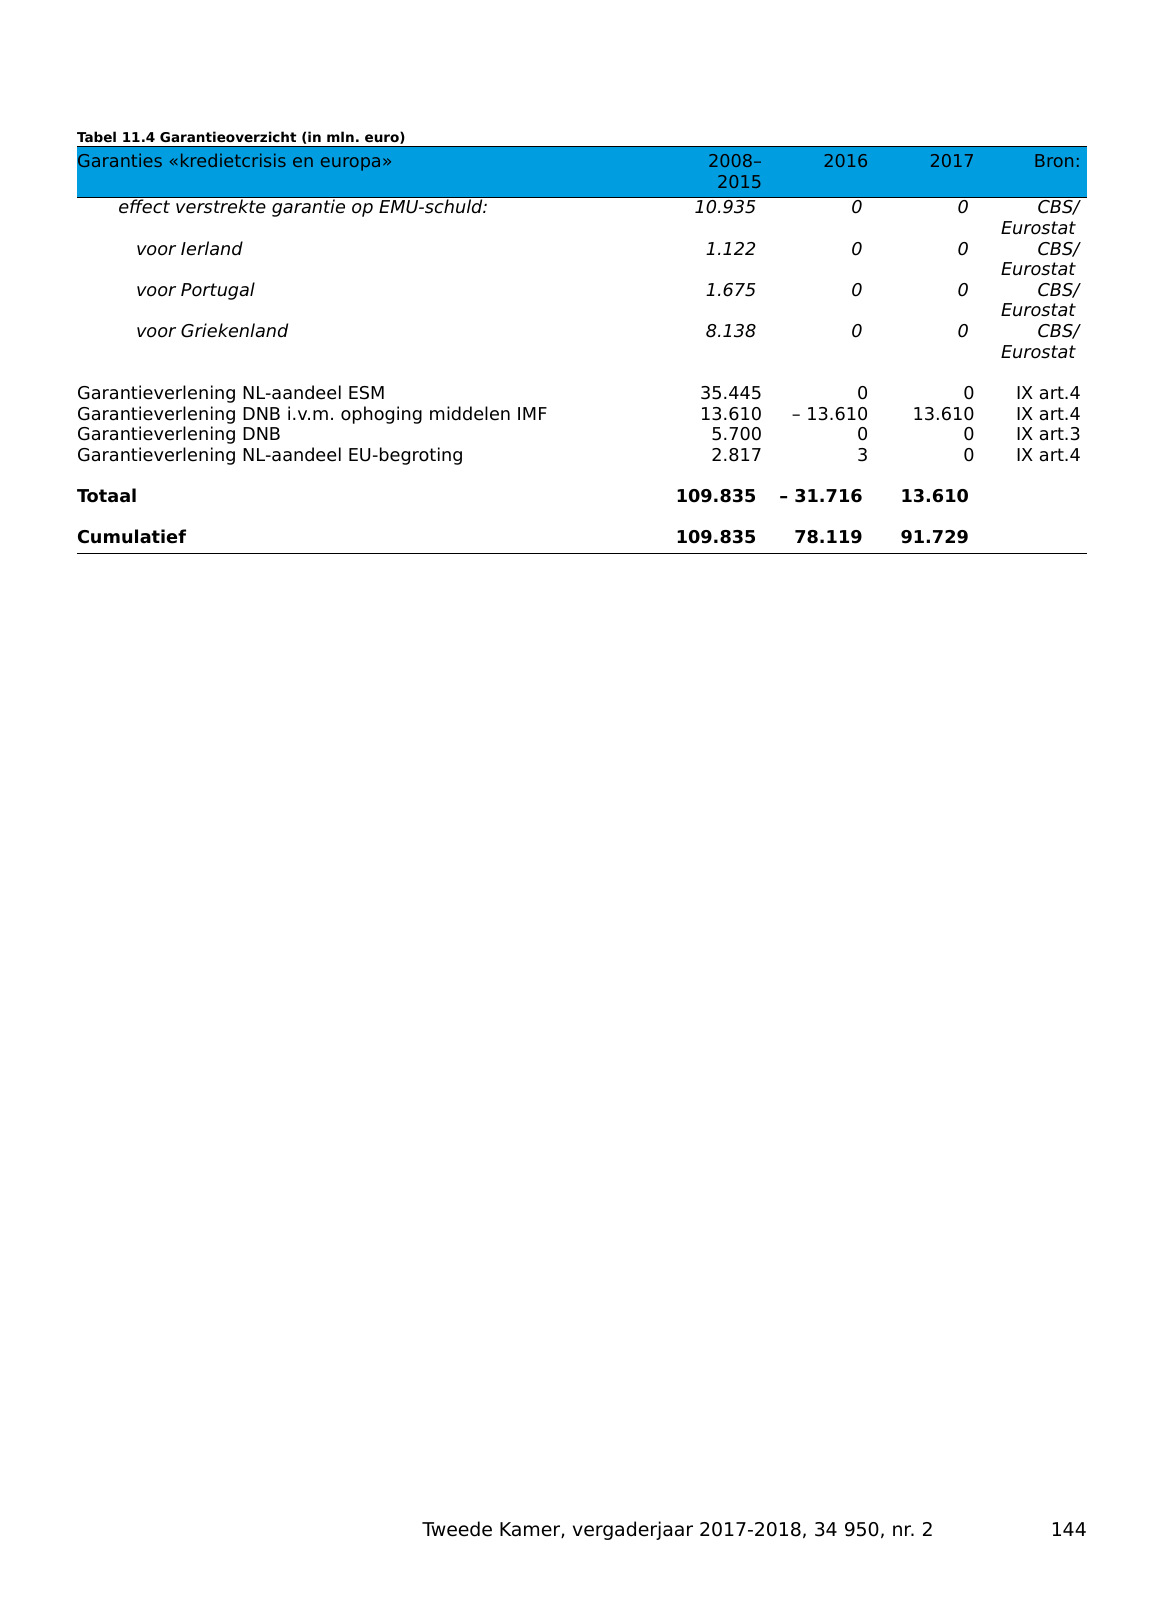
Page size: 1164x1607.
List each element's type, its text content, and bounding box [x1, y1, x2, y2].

table_cell 0 [874, 239, 980, 280]
table_cell – 31.716 [768, 486, 874, 507]
table_cell Bron: [980, 147, 1087, 197]
table_cell 109.835 [661, 486, 768, 507]
table_cell [77, 465, 94, 486]
table_cell [112, 465, 130, 486]
table_cell IX art.3 [980, 424, 1087, 445]
table_cell [768, 362, 874, 383]
table_cell 109.835 [661, 527, 768, 553]
table_cell 13.610 [874, 486, 980, 507]
table_cell [661, 362, 768, 383]
table_cell 0 [768, 424, 874, 445]
table_cell [94, 507, 112, 527]
table_cell 0 [874, 198, 980, 238]
table_cell 1.122 [661, 239, 768, 280]
table_cell [77, 321, 94, 362]
table_cell 8.138 [661, 321, 768, 362]
table_cell voor Griekenland [130, 321, 661, 362]
table_cell Totaal [77, 486, 661, 507]
table_cell [94, 321, 112, 362]
table_cell CBS/Eurostat [980, 239, 1087, 280]
table_cell [77, 507, 94, 527]
table_cell effect verstrekte garantie op EMU-schuld: [112, 198, 661, 238]
table_cell IX art.4 [980, 383, 1087, 403]
table_cell CBS/Eurostat [980, 321, 1087, 362]
table_cell 13.610 [661, 404, 768, 424]
table_cell [874, 507, 980, 527]
table_cell [980, 362, 1087, 383]
table_cell [112, 321, 130, 362]
table_cell IX art.4 [980, 445, 1087, 465]
table_cell [94, 465, 112, 486]
table_cell [112, 362, 130, 383]
table_cell 2017 [874, 147, 980, 197]
table_cell [112, 239, 130, 280]
table_cell 0 [768, 321, 874, 362]
table_cell 0 [874, 280, 980, 321]
table_cell 0 [768, 198, 874, 238]
table_cell 3 [768, 445, 874, 465]
table_cell [768, 465, 874, 486]
table_cell [661, 507, 768, 527]
table_cell [980, 507, 1087, 527]
table_cell [661, 465, 768, 486]
table_cell [112, 280, 130, 321]
table_cell Garantieverlening NL-aandeel ESM [77, 383, 661, 403]
table_cell [130, 465, 661, 486]
table_cell 91.729 [874, 527, 980, 553]
table_cell [77, 280, 94, 321]
table_cell Garantieverlening DNB [77, 424, 661, 445]
table_cell [77, 198, 94, 238]
table_cell 35.445 [661, 383, 768, 403]
table_cell [112, 507, 130, 527]
table_cell 1.675 [661, 280, 768, 321]
table_cell IX art.4 [980, 404, 1087, 424]
table_cell 10.935 [661, 198, 768, 238]
table_cell CBS/Eurostat [980, 280, 1087, 321]
table_cell [980, 465, 1087, 486]
table_cell [94, 198, 112, 238]
table_cell 2016 [768, 147, 874, 197]
table_cell Garantieverlening DNB i.v.m. ophoging middelen IMF [77, 404, 661, 424]
table_cell [94, 239, 112, 280]
table_cell [874, 362, 980, 383]
table_cell [768, 507, 874, 527]
table_cell [980, 486, 1087, 507]
table_cell [94, 362, 112, 383]
table_cell voor Portugal [130, 280, 661, 321]
table_cell 0 [874, 445, 980, 465]
table_cell 5.700 [661, 424, 768, 445]
table_cell [130, 507, 661, 527]
table_cell – 13.610 [768, 404, 874, 424]
table_cell [77, 239, 94, 280]
table_cell 0 [874, 321, 980, 362]
table_cell 78.119 [768, 527, 874, 553]
table_cell 0 [768, 383, 874, 403]
table_cell voor Ierland [130, 239, 661, 280]
table_cell [874, 465, 980, 486]
table_cell 2008–2015 [661, 147, 768, 197]
table_cell CBS/Eurostat [980, 198, 1087, 238]
table_cell 0 [768, 239, 874, 280]
table_cell [980, 527, 1087, 553]
table_cell [77, 362, 94, 383]
table_cell 2.817 [661, 445, 768, 465]
table_cell [94, 280, 112, 321]
table_cell [130, 362, 661, 383]
table_cell Garanties «kredietcrisis en europa» [77, 147, 661, 197]
table_cell 0 [768, 280, 874, 321]
table_cell 13.610 [874, 404, 980, 424]
table_cell Garantieverlening NL-aandeel EU-begroting [77, 445, 661, 465]
table_cell 0 [874, 424, 980, 445]
table_header Tabel 11.4 Garantieoverzicht (in mln. euro) [77, 130, 1087, 146]
table_cell 0 [874, 383, 980, 403]
table_cell Cumulatief [77, 527, 661, 553]
